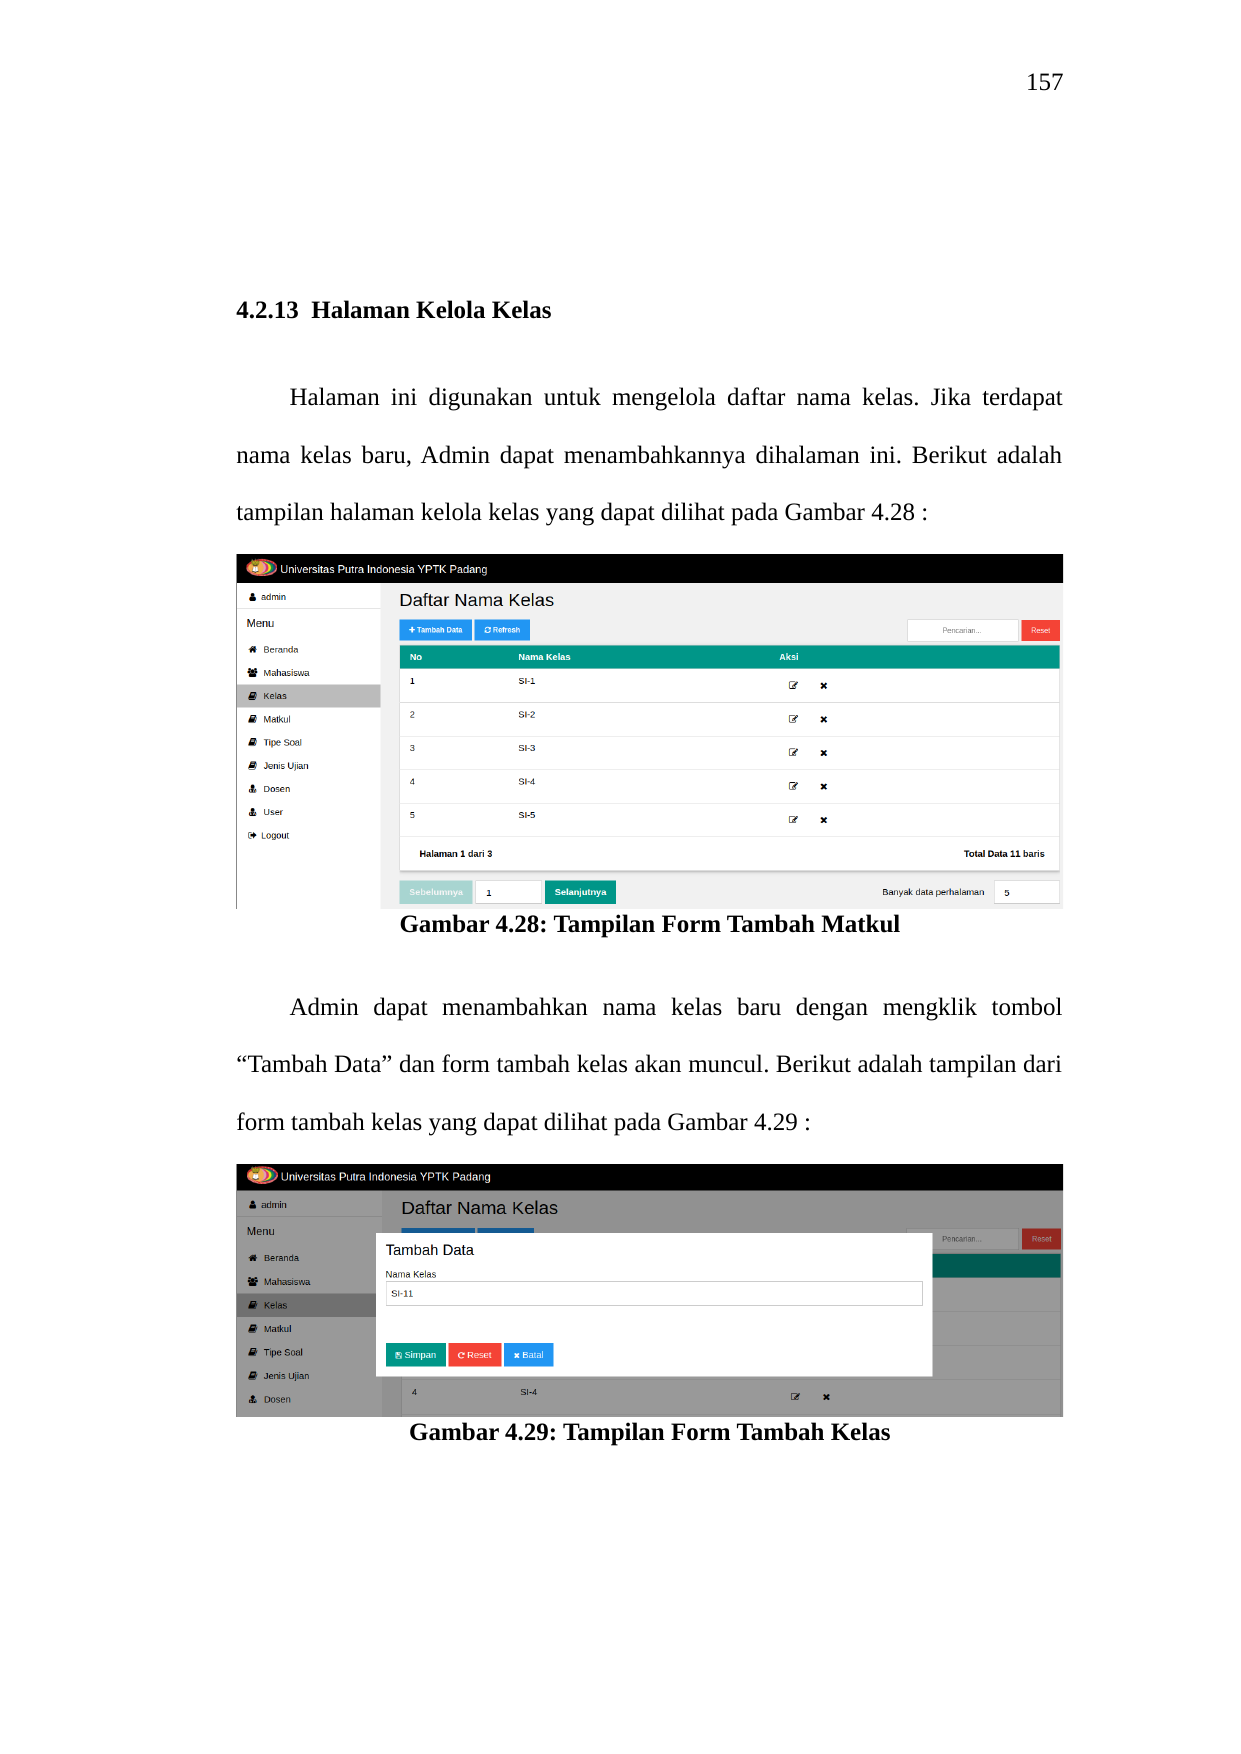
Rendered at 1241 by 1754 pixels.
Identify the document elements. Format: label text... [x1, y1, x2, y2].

text Admin dapat menambahkan nama kelas baru dengan mengklik tombol “Tambah Data” dan form tambah kelas akan muncul. Berikut adalah tampilan dari form tambah kelas yang dapat dilihat pada Gambar 4.29 : [236, 992, 1063, 1135]
picture [236, 554, 1064, 909]
subtitle 4.2.13 Halaman Kelola Kelas [236, 295, 1063, 324]
text Halaman ini digunakan untuk mengelola daftar nama kelas. Jika terdapat nama kelas baru, Admin dapat menambahkannya dihalaman ini. Berikut adalah tampilan halaman kelola kelas yang dapat dilihat pada Gambar 4.28 : [236, 382, 1063, 526]
picture [236, 1164, 1064, 1417]
text Gambar 4.28: Tampilan Form Tambah Matkul [236, 909, 1063, 938]
text Gambar 4.29: Tampilan Form Tambah Kelas [236, 1417, 1063, 1445]
